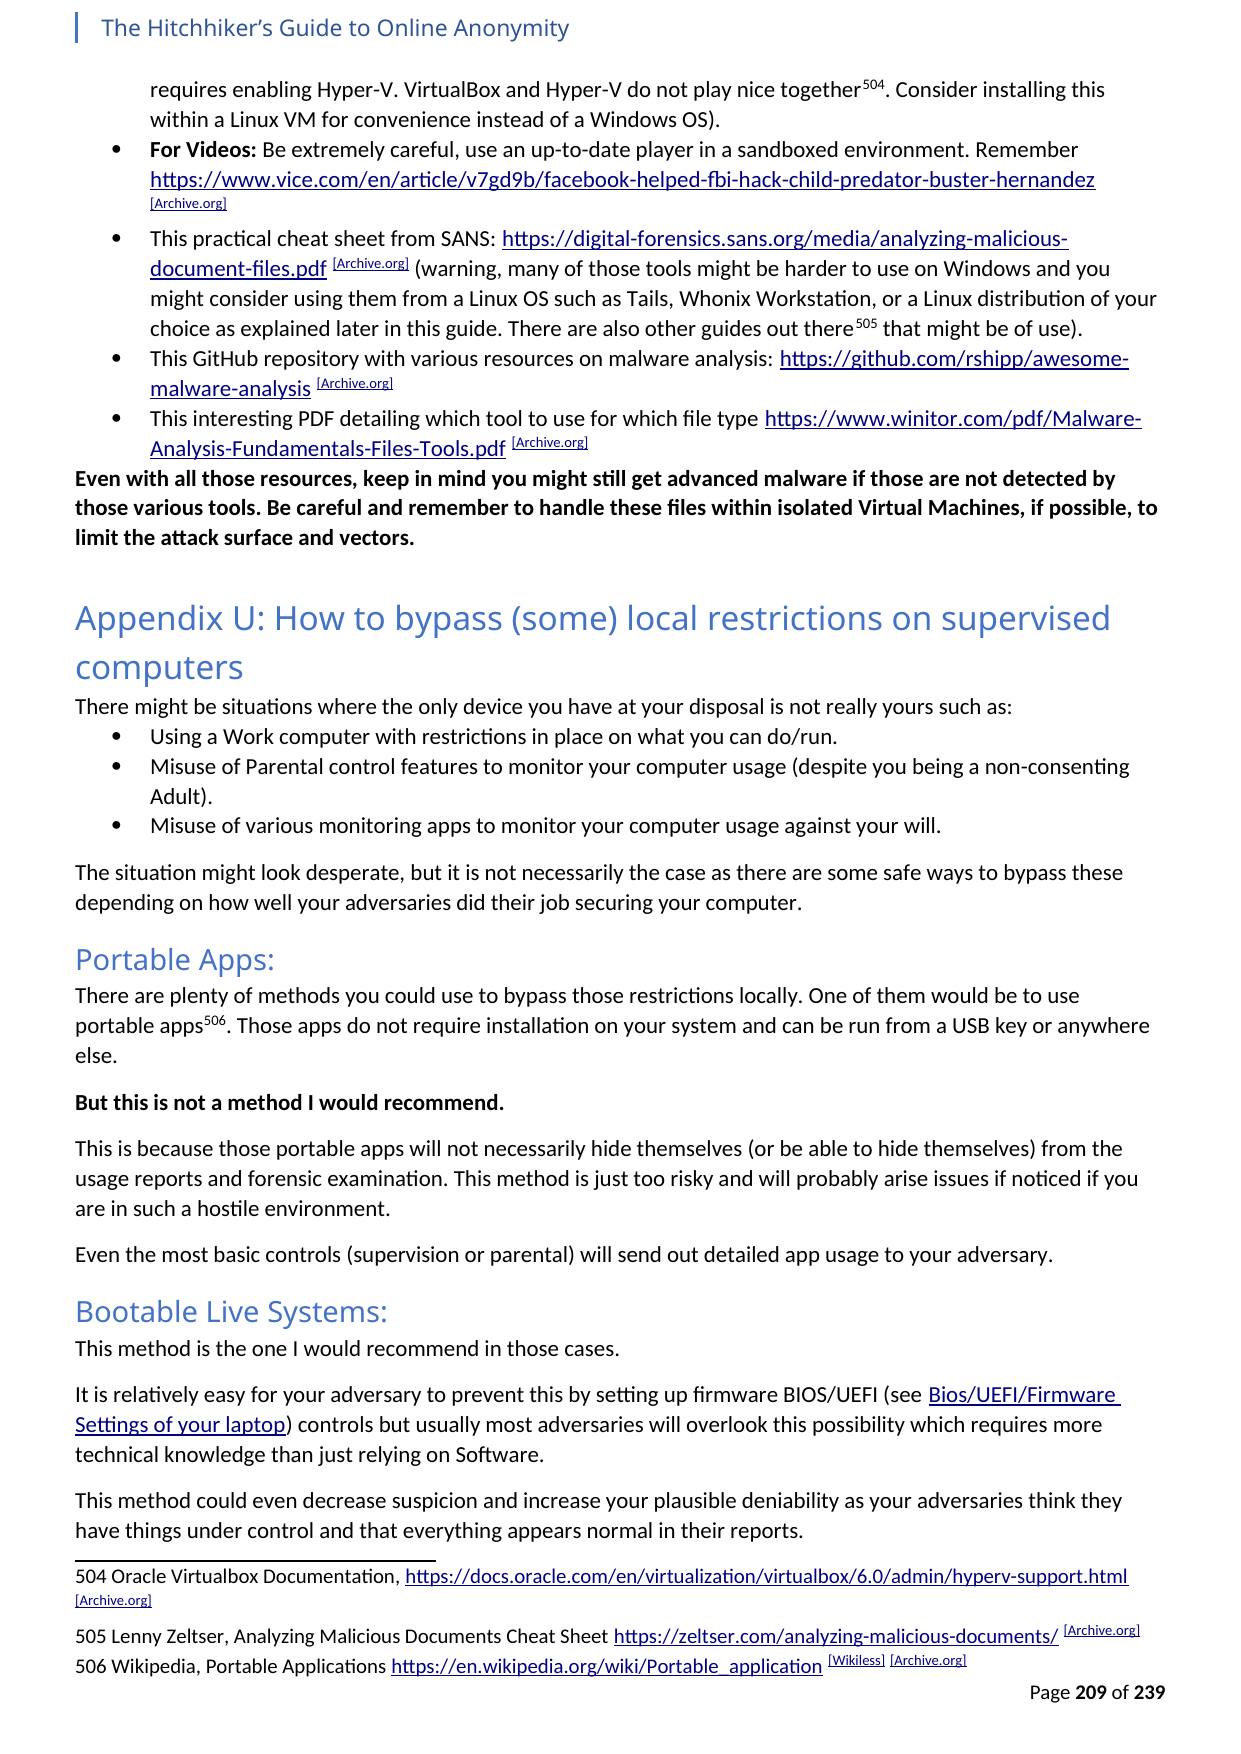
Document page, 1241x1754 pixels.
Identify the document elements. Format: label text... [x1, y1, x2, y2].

text This method could even decrease suspicion and increase your plausible deniability as your adversaries think they have things under control and that everything appears normal in their reports. [75, 1487, 1165, 1544]
text It is relatively easy for your adversary to prevent this by setting up firmware BIOS/UEFI (see Bios/UEFI/Firmware Settings of your laptop) controls but usually most adversaries will overlook this possibility which requires more technical knowledge than just relying on Software. [75, 1380, 1165, 1468]
subtitle Portable Apps: [75, 939, 1165, 978]
list Misuse of various monitoring apps to monitor your computer usage against your will. [112, 812, 1165, 840]
text The situation might look desperate, but it is not necessarily the case as there are some safe ways to bypass these depending on how well your adversaries did their job securing your computer. [75, 858, 1165, 916]
list Oracle Virtualbox Documentation, https://docs.oracle.com/en/virtualization/virtualbox/6.0/admin/hyperv-support.html [Archive.org] [75, 1561, 1165, 1619]
list Misuse of Parental control features to monitor your computer usage (despite you being a non-consenting Adult). [112, 752, 1165, 810]
subtitle Bootable Live Systems: [75, 1291, 1165, 1331]
text This method is the one I would recommend in those cases. [75, 1334, 1165, 1362]
text Even with all those resources, keep in mind you might still get advanced malware if those are not detected by those various tools. Be careful and remember to handle these files within isolated Virtual Machines, if possible, to limit the attack surface and vectors. [75, 464, 1165, 551]
list This practical cheat sheet from SANS: https://digital-forensics.sans.org/media/analyzing-malicious-document-files.pdf [Archive.org] (warning, many of those tools might be harder to use on Windows and you might consider using them from a Linux OS such as Tails, Whonix Workstation, or a Linux distribution of your choice as explained later in this guide. There are also other guides out there that might be of use). [112, 224, 1165, 342]
list This interesting PDF detailing which tool to use for which file type https://www.winitor.com/pdf/Malware-Analysis-Fundamentals-Files-Tools.pdf [Archive.org] [112, 404, 1165, 462]
list Using a Work computer with restrictions in place on what you can do/run. [112, 722, 1165, 750]
text There might be situations where the only device you have at your disposal is not really yours such as: [75, 692, 1165, 720]
subtitle Appendix U: How to bypass (some) local restrictions on supervised computers [75, 595, 1165, 689]
text There are plenty of methods you could use to bypass those restrictions locally. One of them would be to use portable apps. Those apps do not require installation on your system and can be run from a USB key or anywhere else. [75, 981, 1165, 1069]
list For Videos: Be extremely careful, use an up-to-date player in a sandboxed environment. Remember https://www.vice.com/en/article/v7gd9b/facebook-helped-fbi-hack-child-predator-buster-hernandez [Archive.org] [112, 135, 1165, 223]
text But this is not a method I would recommend. [75, 1088, 1165, 1116]
list Lenny Zeltser, Analyzing Malicious Documents Cheat Sheet https://zeltser.com/analyzing-malicious-documents/ [Archive.org] [75, 1621, 1165, 1649]
text This is because those portable apps will not necessarily hide themselves (or be able to hide themselves) from the usage reports and forensic examination. This method is just too risky and will probably arise issues if noticed if you are in such a hostile environment. [75, 1134, 1165, 1222]
list This GitHub repository with various resources on malware analysis: https://github.com/rshipp/awesome-malware-analysis [Archive.org] [112, 344, 1165, 402]
text Wikipedia, Portable Applications https://en.wikipedia.org/wiki/Portable_application [Wikiless] [Archive.org] [75, 1651, 1165, 1679]
text Even the most basic controls (supervision or parental) will send out detailed app usage to your adversary. [75, 1241, 1165, 1268]
list requires enabling Hyper-V. VirtualBox and Hyper-V do not play nice together. Consider installing this within a Linux VM for convenience instead of a Windows OS). [112, 75, 1165, 133]
